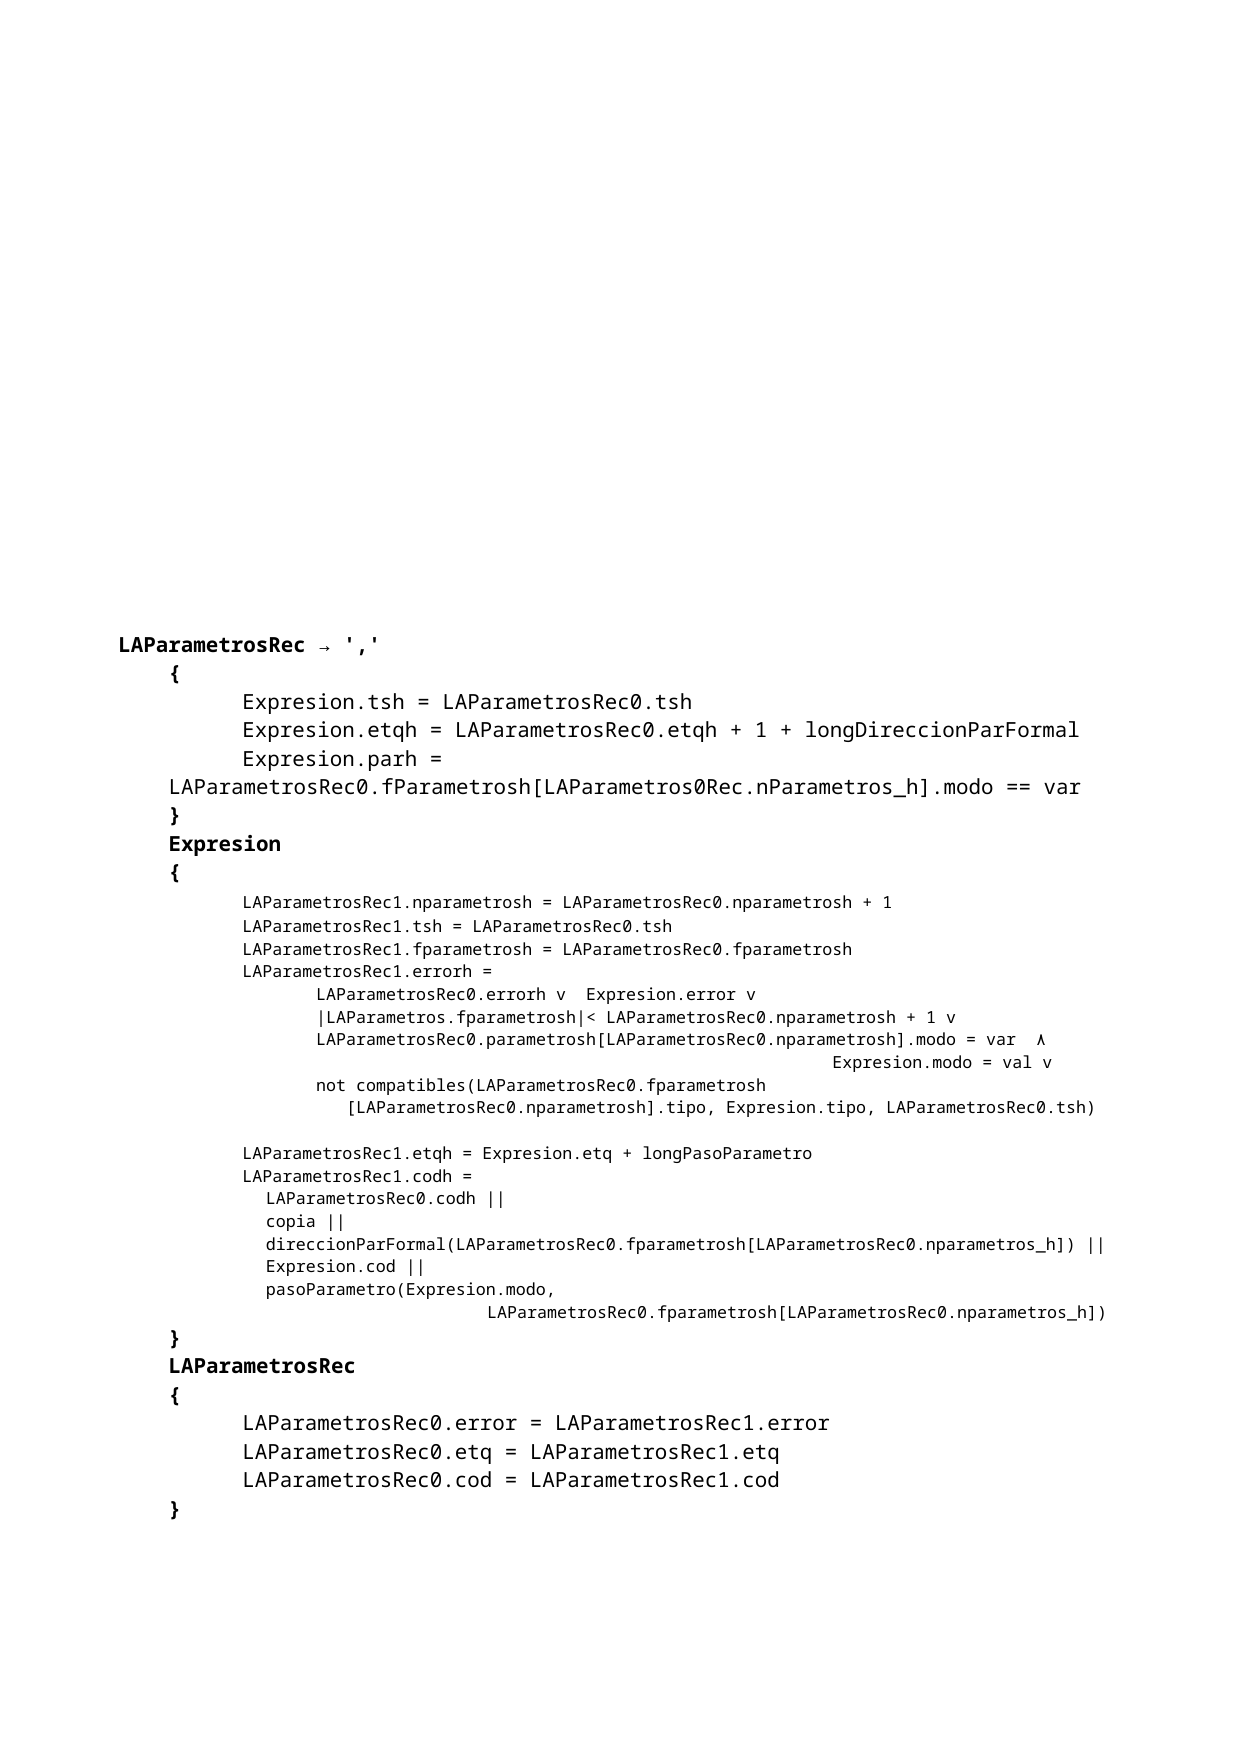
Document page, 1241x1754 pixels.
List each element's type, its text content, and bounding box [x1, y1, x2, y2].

text direccionParFormal(LAParametrosRec0.fparametrosh[LAParametrosRec0.nparametros_h]) || [118, 1232, 1122, 1255]
text LAParametrosRec1.etqh = Expresion.etq + longPasoParametro [168, 1141, 1122, 1164]
text not compatibles(LAParametrosRec0.fparametrosh [168, 1073, 1122, 1096]
text pasoParametro(Expresion.modo, LAParametrosRec0.fparametrosh[LAParametrosRec0.nparametros_h]) [118, 1278, 1122, 1323]
text } [168, 1494, 1122, 1522]
text Expresion.parh = LAParametrosRec0.fParametrosh[LAParametros0Rec.nParametros_h].modo == var [168, 744, 1122, 801]
text LAParametrosRec0.cod = LAParametrosRec1.cod [168, 1465, 1122, 1494]
text LAParametrosRec1.nparametrosh = LAParametrosRec0.nparametrosh + 1 [168, 886, 1122, 914]
text Expresion.cod || [118, 1255, 1122, 1278]
text } [168, 1323, 1122, 1352]
text [LAParametrosRec0.nparametrosh].tipo, Expresion.tipo, LAParametrosRec0.tsh) [168, 1096, 1122, 1119]
text Expresion.etqh = LAParametrosRec0.etqh + 1 + longDireccionParFormal [168, 715, 1122, 744]
text LAParametrosRec [168, 1352, 1122, 1380]
text { [168, 1380, 1122, 1408]
text LAParametrosRec1.fparametrosh = LAParametrosRec0.fparametrosh [168, 937, 1122, 960]
text { [168, 658, 1122, 687]
text Expresion.tsh = LAParametrosRec0.tsh [168, 687, 1122, 715]
text LAParametrosRec1.tsh = LAParametrosRec0.tsh [168, 914, 1122, 937]
text LAParametrosRec0.error = LAParametrosRec1.error [168, 1408, 1122, 1437]
text LAParametrosRec0.errorh v Expresion.error v [168, 982, 1122, 1005]
text LAParametrosRec1.codh = [168, 1164, 1122, 1187]
text copia || [118, 1209, 1122, 1232]
text LAParametrosRec0.codh || [118, 1187, 1122, 1209]
text |LAParametros.fparametrosh|< LAParametrosRec0.nparametrosh + 1 v [168, 1005, 1122, 1028]
text LAParametrosRec0.parametrosh[LAParametrosRec0.nparametrosh].modo = var ٨ Expresion.modo = val v [168, 1028, 1122, 1073]
text LAParametrosRec1.errorh = [168, 960, 1122, 982]
text LAParametrosRec → ',' [118, 630, 1122, 658]
text { [168, 857, 1122, 886]
text Expresion [168, 829, 1122, 857]
text LAParametrosRec0.etq = LAParametrosRec1.etq [168, 1437, 1122, 1465]
text } [168, 801, 1122, 829]
